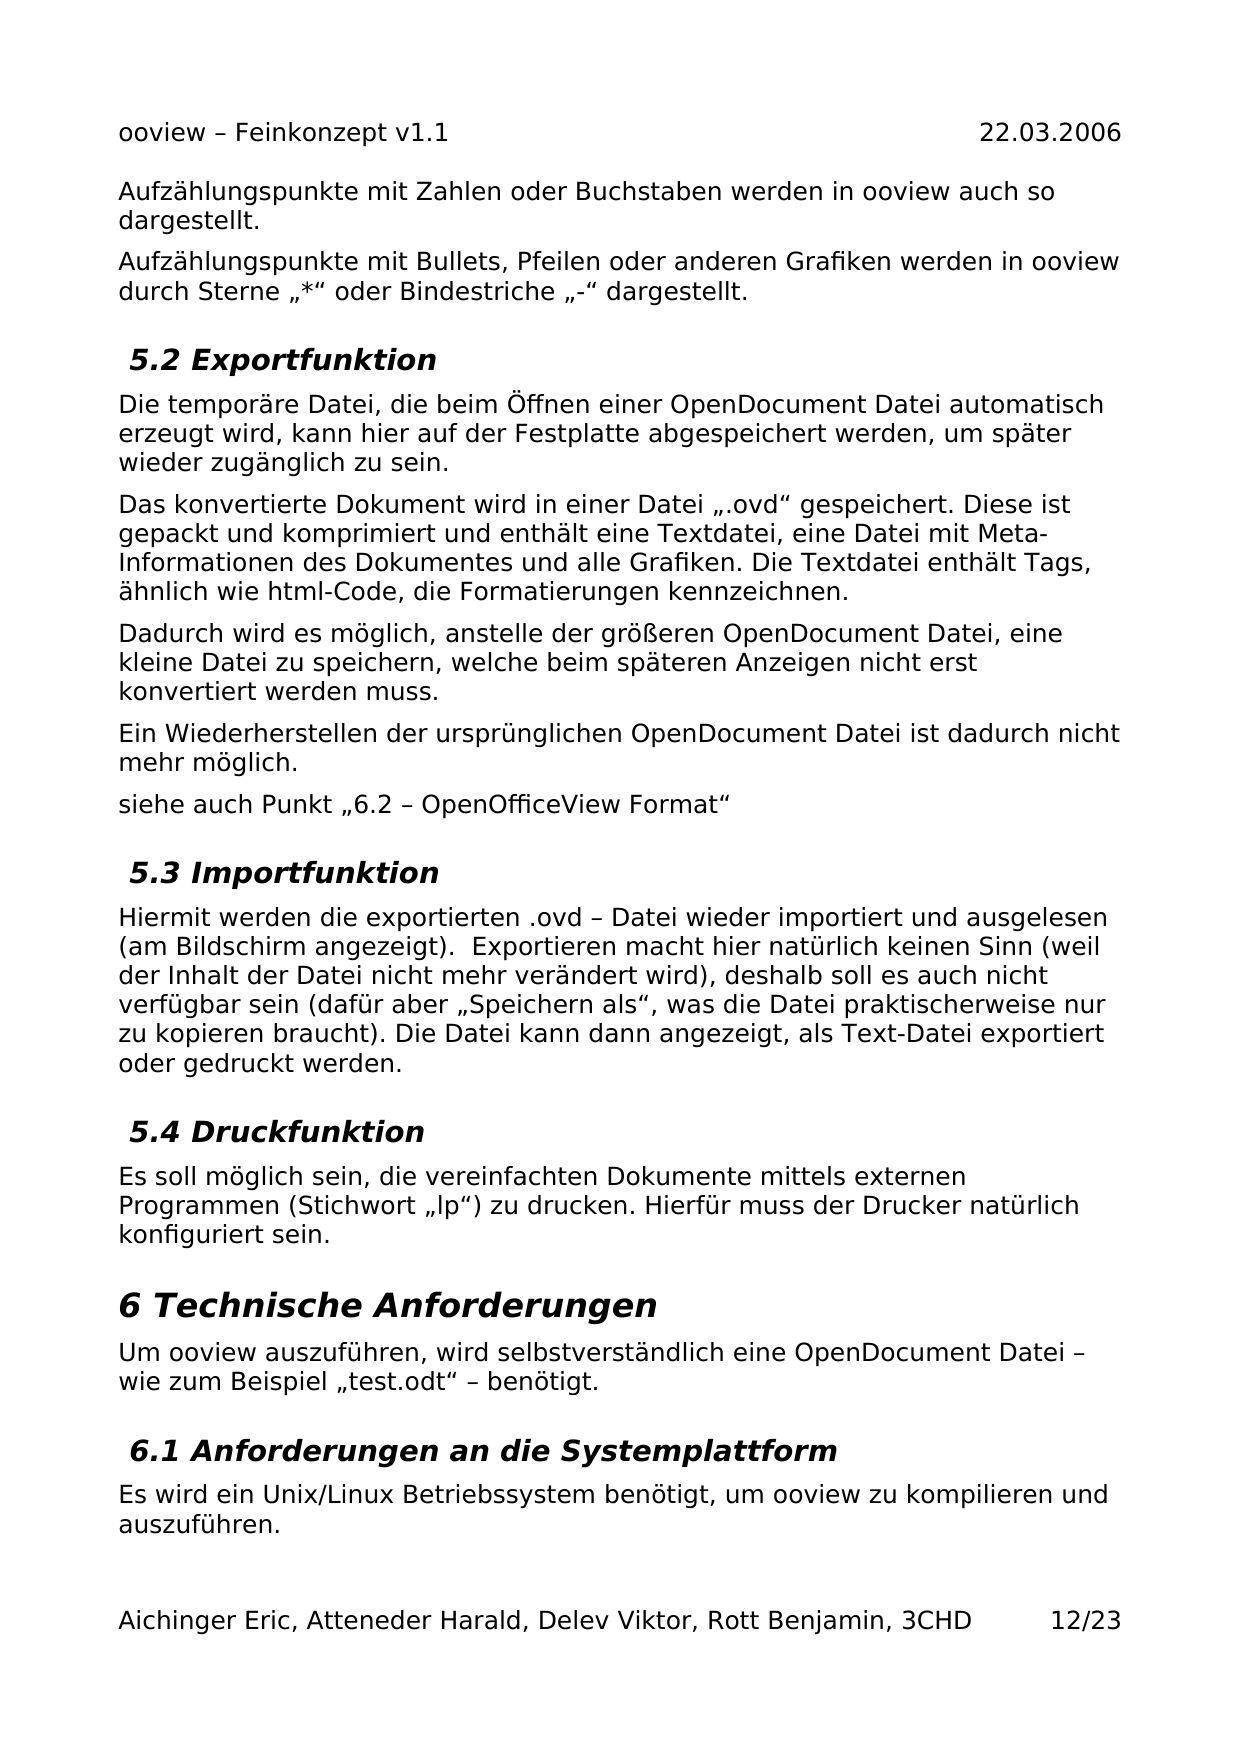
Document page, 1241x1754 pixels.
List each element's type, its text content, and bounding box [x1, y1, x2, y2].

subtitle Technische Anforderungen [118, 1287, 1122, 1326]
text Dadurch wird es möglich, anstelle der größeren OpenDocument Datei, eine kleine Datei zu speichern, welche beim späteren Anzeigen nicht erst konvertiert werden muss. [118, 619, 1122, 707]
text Ein Wiederherstellen der ursprünglichen OpenDocument Datei ist dadurch nicht mehr möglich. [118, 719, 1122, 777]
text Die temporäre Datei, die beim Öffnen einer OpenDocument Datei automatisch erzeugt wird, kann hier auf der Festplatte abgespeichert werden, um später wieder zugänglich zu sein. [118, 390, 1122, 477]
subtitle Druckfunktion [118, 1116, 1122, 1149]
text Um ooview auszuführen, wird selbstverständlich eine OpenDocument Datei – wie zum Beispiel „test.odt“ – benötigt. [118, 1338, 1122, 1397]
text Es soll möglich sein, die vereinfachten Dokumente mittels externen Programmen (Stichwort „lp“) zu drucken. Hierfür muss der Drucker natürlich konfiguriert sein. [118, 1162, 1122, 1249]
subtitle Anforderungen an die Systemplattform [118, 1434, 1122, 1468]
subtitle Exportfunktion [118, 343, 1122, 377]
text Aufzählungspunkte mit Zahlen oder Buchstaben werden in ooview auch so dargestellt. [118, 177, 1122, 235]
subtitle Importfunktion [118, 857, 1122, 891]
text Hiermit werden die exportierten .ovd – Datei wieder importiert und ausgelesen (am Bildschirm angezeigt). Exportieren macht hier natürlich keinen Sinn (weil der Inhalt der Datei nicht mehr verändert wird), deshalb soll es auch nicht verfügbar sein (dafür aber „Speichern als“, was die Datei praktischerweise nur zu kopieren braucht). Die Datei kann dann angezeigt, als Text-Datei exportiert oder gedruckt werden. [118, 903, 1122, 1078]
text siehe auch Punkt „6.2 – OpenOfficeView Format“ [118, 790, 1122, 819]
text Es wird ein Unix/Linux Betriebssystem benötigt, um ooview zu kompilieren und auszuführen. [118, 1481, 1122, 1539]
text Aufzählungspunkte mit Bullets, Pfeilen oder anderen Grafiken werden in ooview durch Sterne „*“ oder Bindestriche „-“ dargestellt. [118, 248, 1122, 306]
text Das konvertierte Dokument wird in einer Datei „.ovd“ gespeichert. Diese ist gepackt und komprimiert und enthält eine Textdatei, eine Datei mit Meta-Informationen des Dokumentes und alle Grafiken. Die Textdatei enthält Tags, ähnlich wie html-Code, die Formatierungen kennzeichnen. [118, 490, 1122, 607]
